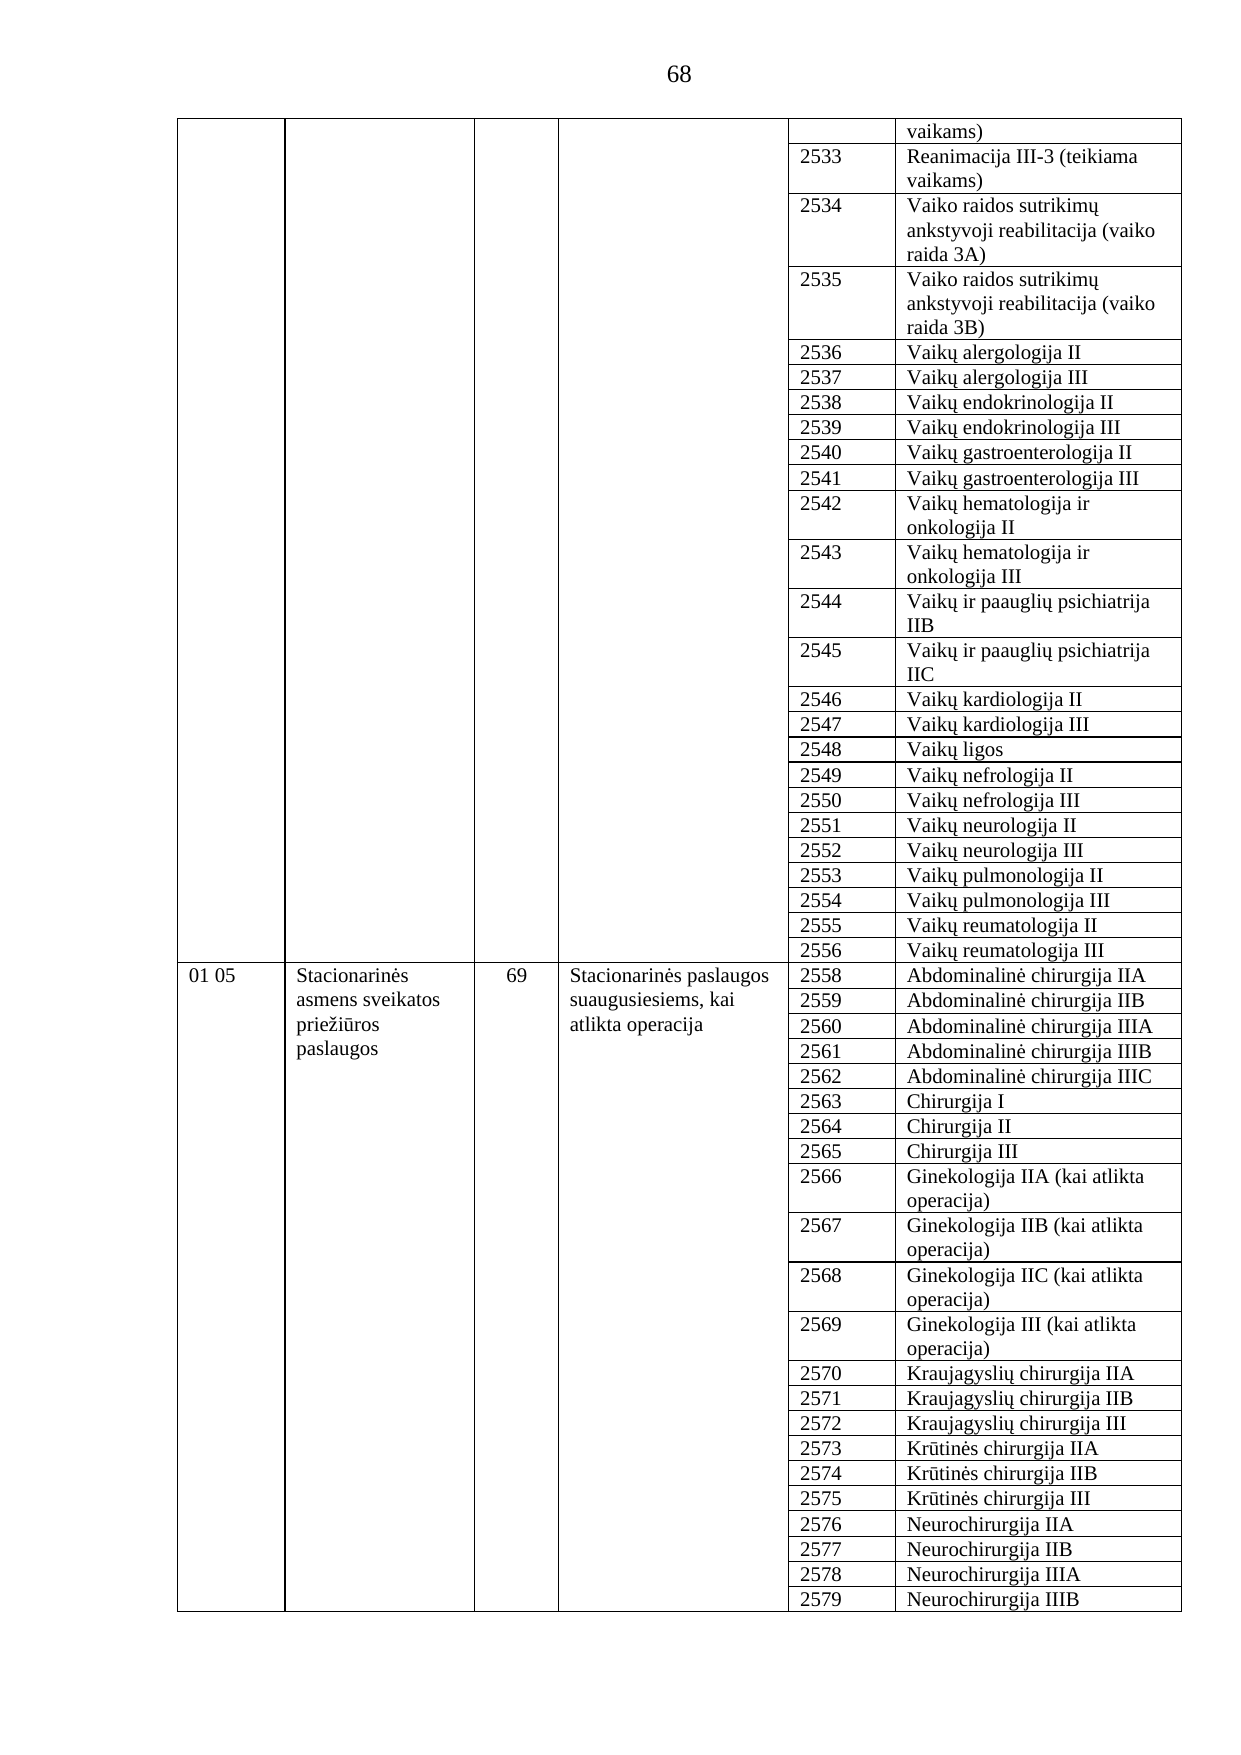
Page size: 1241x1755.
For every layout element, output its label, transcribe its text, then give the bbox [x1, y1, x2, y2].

table_cell 2567 [789, 1213, 895, 1261]
table_cell 2560 [789, 1014, 895, 1038]
table_cell 2540 [789, 440, 895, 464]
table_cell Vaikų nefrologija II [896, 763, 1181, 787]
table_cell Abdominalinė chirurgija IIB [896, 989, 1181, 1012]
table_cell 2543 [789, 540, 895, 588]
table_cell [475, 119, 558, 962]
table_cell 2566 [789, 1164, 895, 1212]
table_cell Vaikų endokrinologija III [896, 415, 1181, 439]
table_cell 2537 [789, 365, 895, 389]
table_cell 2549 [789, 763, 895, 787]
table_cell Vaikų kardiologija III [896, 712, 1181, 736]
table_cell Vaikų hematologija ir onkologija III [896, 540, 1181, 588]
table_cell Kraujagyslių chirurgija IIB [896, 1386, 1181, 1410]
table_cell Vaikų neurologija II [896, 813, 1181, 837]
table_cell Abdominalinė chirurgija IIIC [896, 1064, 1181, 1088]
table_cell 2561 [789, 1039, 895, 1063]
table_cell Kraujagyslių chirurgija IIA [896, 1361, 1181, 1385]
table_cell 2578 [789, 1562, 895, 1586]
table_cell 2546 [789, 687, 895, 711]
table_cell 2555 [789, 913, 895, 937]
table_cell Neurochirurgija IIIB [896, 1587, 1181, 1611]
table_cell Krūtinės chirurgija III [896, 1486, 1181, 1510]
table_cell Vaikų nefrologija III [896, 788, 1181, 812]
table_cell 2533 [789, 144, 895, 192]
table_cell 2553 [789, 863, 895, 887]
table_cell 2576 [789, 1511, 895, 1536]
table_cell Ginekologija IIC (kai atlikta operacija) [896, 1263, 1181, 1311]
table_cell 2571 [789, 1386, 895, 1410]
table_cell 2552 [789, 838, 895, 862]
table_cell Krūtinės chirurgija IIA [896, 1436, 1181, 1460]
table_cell Ginekologija IIA (kai atlikta operacija) [896, 1164, 1181, 1212]
table_cell 69 [475, 963, 558, 1611]
table_cell Abdominalinė chirurgija IIIA [896, 1014, 1181, 1038]
table_cell 2544 [789, 589, 895, 637]
table_cell Chirurgija I [896, 1089, 1181, 1113]
table_cell 2548 [789, 738, 895, 761]
table_cell Reanimacija III-3 (teikiama vaikams) [896, 144, 1181, 192]
table_cell Vaikų alergologija II [896, 340, 1181, 364]
table_cell Stacionarinės paslaugos suaugusiesiems, kai atlikta operacija [559, 963, 788, 1611]
table_cell Vaikų alergologija III [896, 365, 1181, 389]
table_cell 2562 [789, 1064, 895, 1088]
table_cell 2563 [789, 1089, 895, 1113]
table_cell Ginekologija IIB (kai atlikta operacija) [896, 1213, 1181, 1261]
table_cell 2539 [789, 415, 895, 439]
table_cell 2558 [789, 963, 895, 987]
table_cell 2547 [789, 712, 895, 736]
table_cell 2551 [789, 813, 895, 837]
table_cell 2535 [789, 267, 895, 339]
table_cell Krūtinės chirurgija IIB [896, 1461, 1181, 1485]
table_cell Vaikų reumatologija III [896, 938, 1181, 962]
table_cell Vaikų ir paauglių psichiatrija IIC [896, 638, 1181, 686]
table_cell 2536 [789, 340, 895, 364]
table_cell Vaikų ligos [896, 738, 1181, 761]
table_cell Vaikų pulmonologija III [896, 888, 1181, 912]
table_cell Vaikų pulmonologija II [896, 863, 1181, 887]
table_cell 01 05 [178, 963, 284, 1611]
table_cell 2572 [789, 1411, 895, 1435]
table_cell 2538 [789, 390, 895, 414]
table_cell Vaikų gastroenterologija III [896, 465, 1181, 489]
table_cell Chirurgija III [896, 1139, 1181, 1163]
table_cell Neurochirurgija IIIA [896, 1562, 1181, 1586]
table_cell 2542 [789, 491, 895, 539]
table_cell 2564 [789, 1114, 895, 1138]
table_cell [178, 119, 284, 962]
table_cell Vaikų ir paauglių psichiatrija IIB [896, 589, 1181, 637]
table_cell 2577 [789, 1537, 895, 1561]
table_cell 2570 [789, 1361, 895, 1385]
table_cell 2579 [789, 1587, 895, 1611]
table_cell [789, 119, 895, 143]
table_cell 2574 [789, 1461, 895, 1485]
table_cell Stacionarinės asmens sveikatos priežiūros paslaugos [286, 963, 474, 1611]
table_cell Ginekologija III (kai atlikta operacija) [896, 1312, 1181, 1360]
table_cell Abdominalinė chirurgija IIIB [896, 1039, 1181, 1063]
table_cell Kraujagyslių chirurgija III [896, 1411, 1181, 1435]
table_cell 2554 [789, 888, 895, 912]
table_cell Vaiko raidos sutrikimų ankstyvoji reabilitacija (vaiko raida 3B) [896, 267, 1181, 339]
table_cell Neurochirurgija IIB [896, 1537, 1181, 1561]
table_cell Abdominalinė chirurgija IIA [896, 963, 1181, 987]
table_cell Vaiko raidos sutrikimų ankstyvoji reabilitacija (vaiko raida 3A) [896, 194, 1181, 266]
table_cell vaikams) [896, 119, 1181, 143]
table_cell 2565 [789, 1139, 895, 1163]
table_cell Vaikų reumatologija II [896, 913, 1181, 937]
table_cell 2556 [789, 938, 895, 962]
table_cell Vaikų hematologija ir onkologija II [896, 491, 1181, 539]
table_cell [286, 119, 474, 962]
table_cell Vaikų gastroenterologija II [896, 440, 1181, 464]
table_cell Vaikų kardiologija II [896, 687, 1181, 711]
table_cell [559, 119, 788, 962]
table_cell 2534 [789, 194, 895, 266]
table_cell Neurochirurgija IIA [896, 1511, 1181, 1536]
table_cell 2569 [789, 1312, 895, 1360]
table_cell 2575 [789, 1486, 895, 1510]
table_cell 2559 [789, 989, 895, 1012]
table_cell Vaikų endokrinologija II [896, 390, 1181, 414]
table_cell 2541 [789, 465, 895, 489]
table_cell 2573 [789, 1436, 895, 1460]
table_cell 2550 [789, 788, 895, 812]
table_cell Chirurgija II [896, 1114, 1181, 1138]
table_cell 2568 [789, 1263, 895, 1311]
table_cell Vaikų neurologija III [896, 838, 1181, 862]
table_cell 2545 [789, 638, 895, 686]
